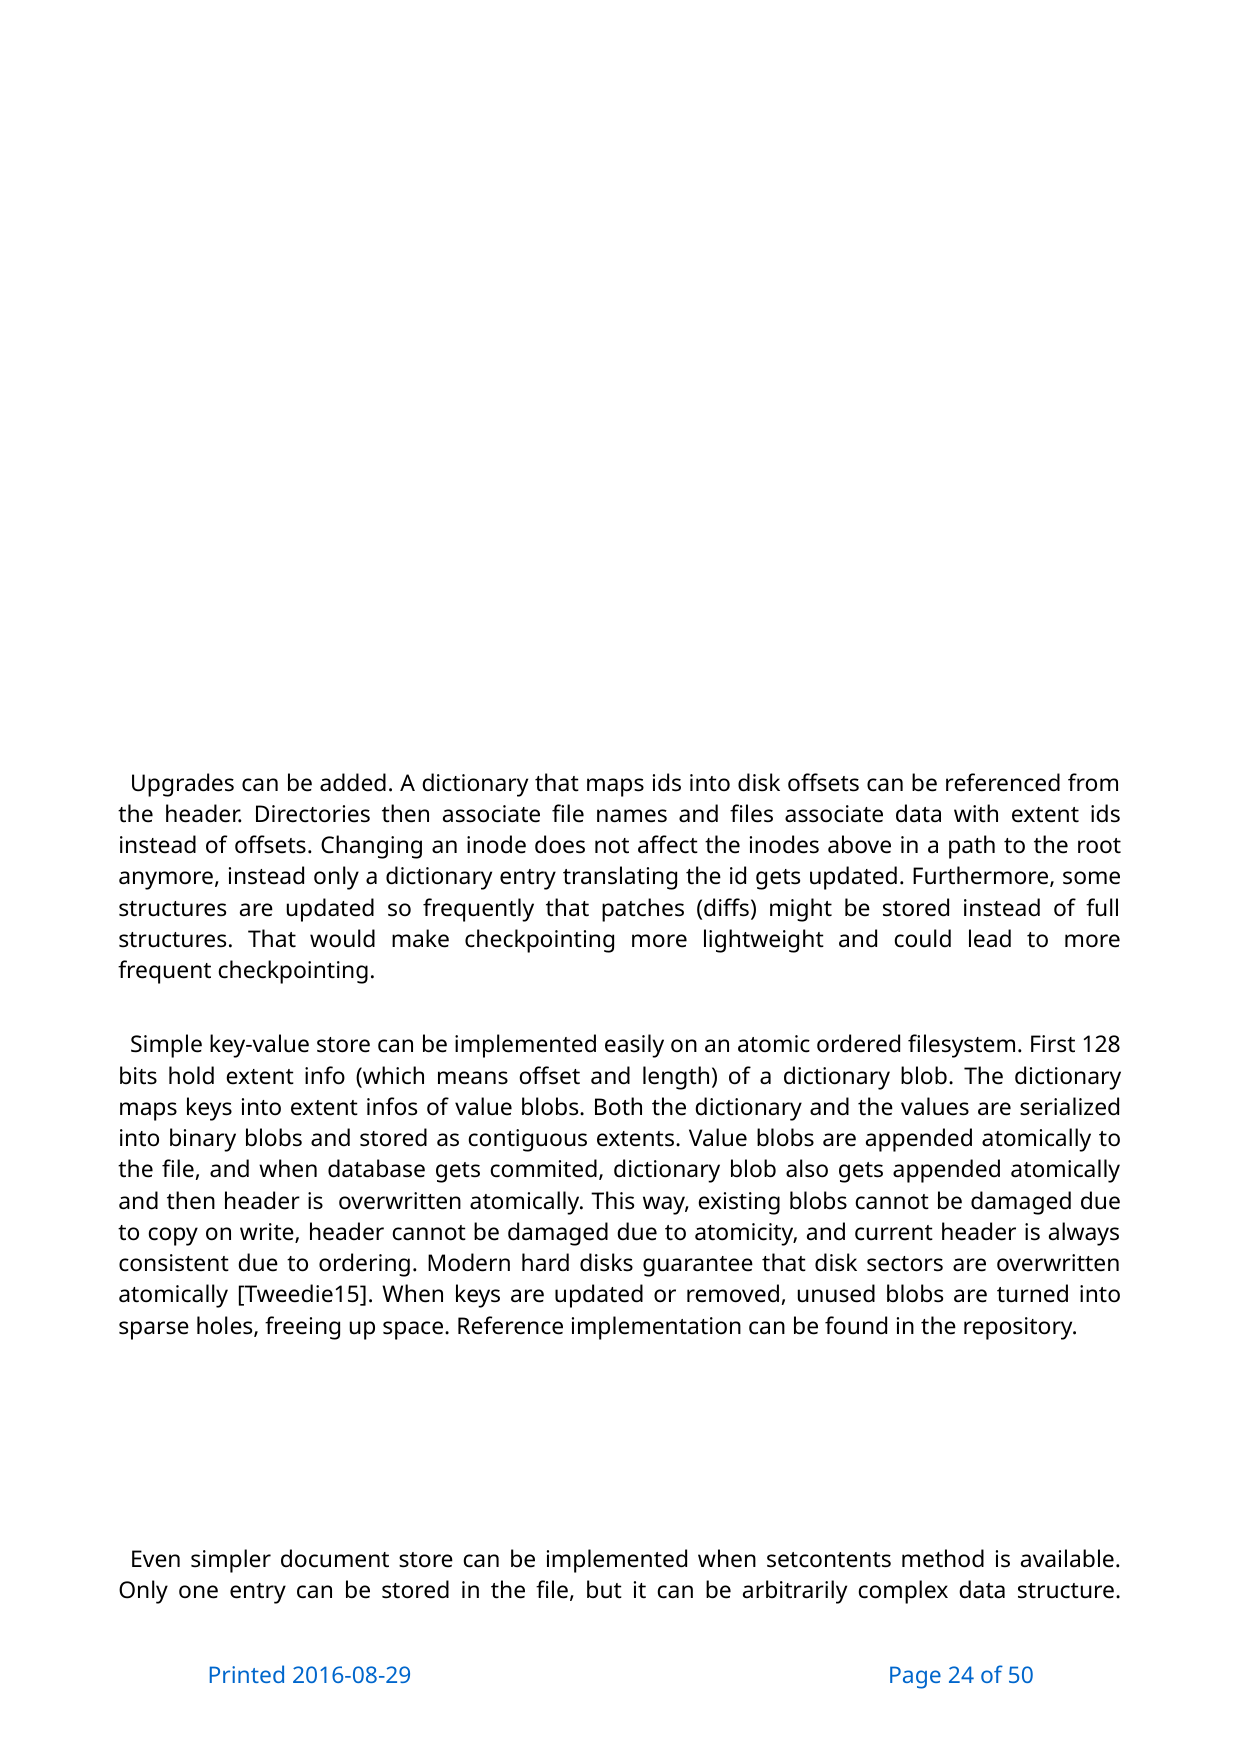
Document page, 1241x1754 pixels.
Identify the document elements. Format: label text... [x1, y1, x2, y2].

text Even simpler document store can be implemented when setcontents method is available. Only one entry can be stored in the file, but it can be arbitrarily complex data structure. [118, 1543, 1122, 1605]
text Upgrades can be added. A dictionary that maps ids into disk offsets can be referenced from the header. Directories then associate file names and files associate data with extent ids instead of offsets. Changing an inode does not affect the inodes above in a path to the root anymore, instead only a dictionary entry translating the id gets updated. Furthermore, some structures are updated so frequently that patches (diffs) might be stored instead of full structures. That would make checkpointing more lightweight and could lead to more frequent checkpointing. [118, 766, 1122, 985]
text Simple key-value store can be implemented easily on an atomic ordered filesystem. First 128 bits hold extent info (which means offset and length) of a dictionary blob. The dictionary maps keys into extent infos of value blobs. Both the dictionary and the values are serialized into binary blobs and stored as contiguous extents. Value blobs are appended atomically to the file, and when database gets commited, dictionary blob also gets appended atomically and then header is overwritten atomically. This way, existing blobs cannot be damaged due to copy on write, header cannot be damaged due to atomicity, and current header is always consistent due to ordering. Modern hard disks guarantee that disk sectors are overwritten atomically [Tweedie15]. When keys are updated or removed, unused blobs are turned into sparse holes, freeing up space. Reference implementation can be found in the repository. [118, 1028, 1122, 1341]
